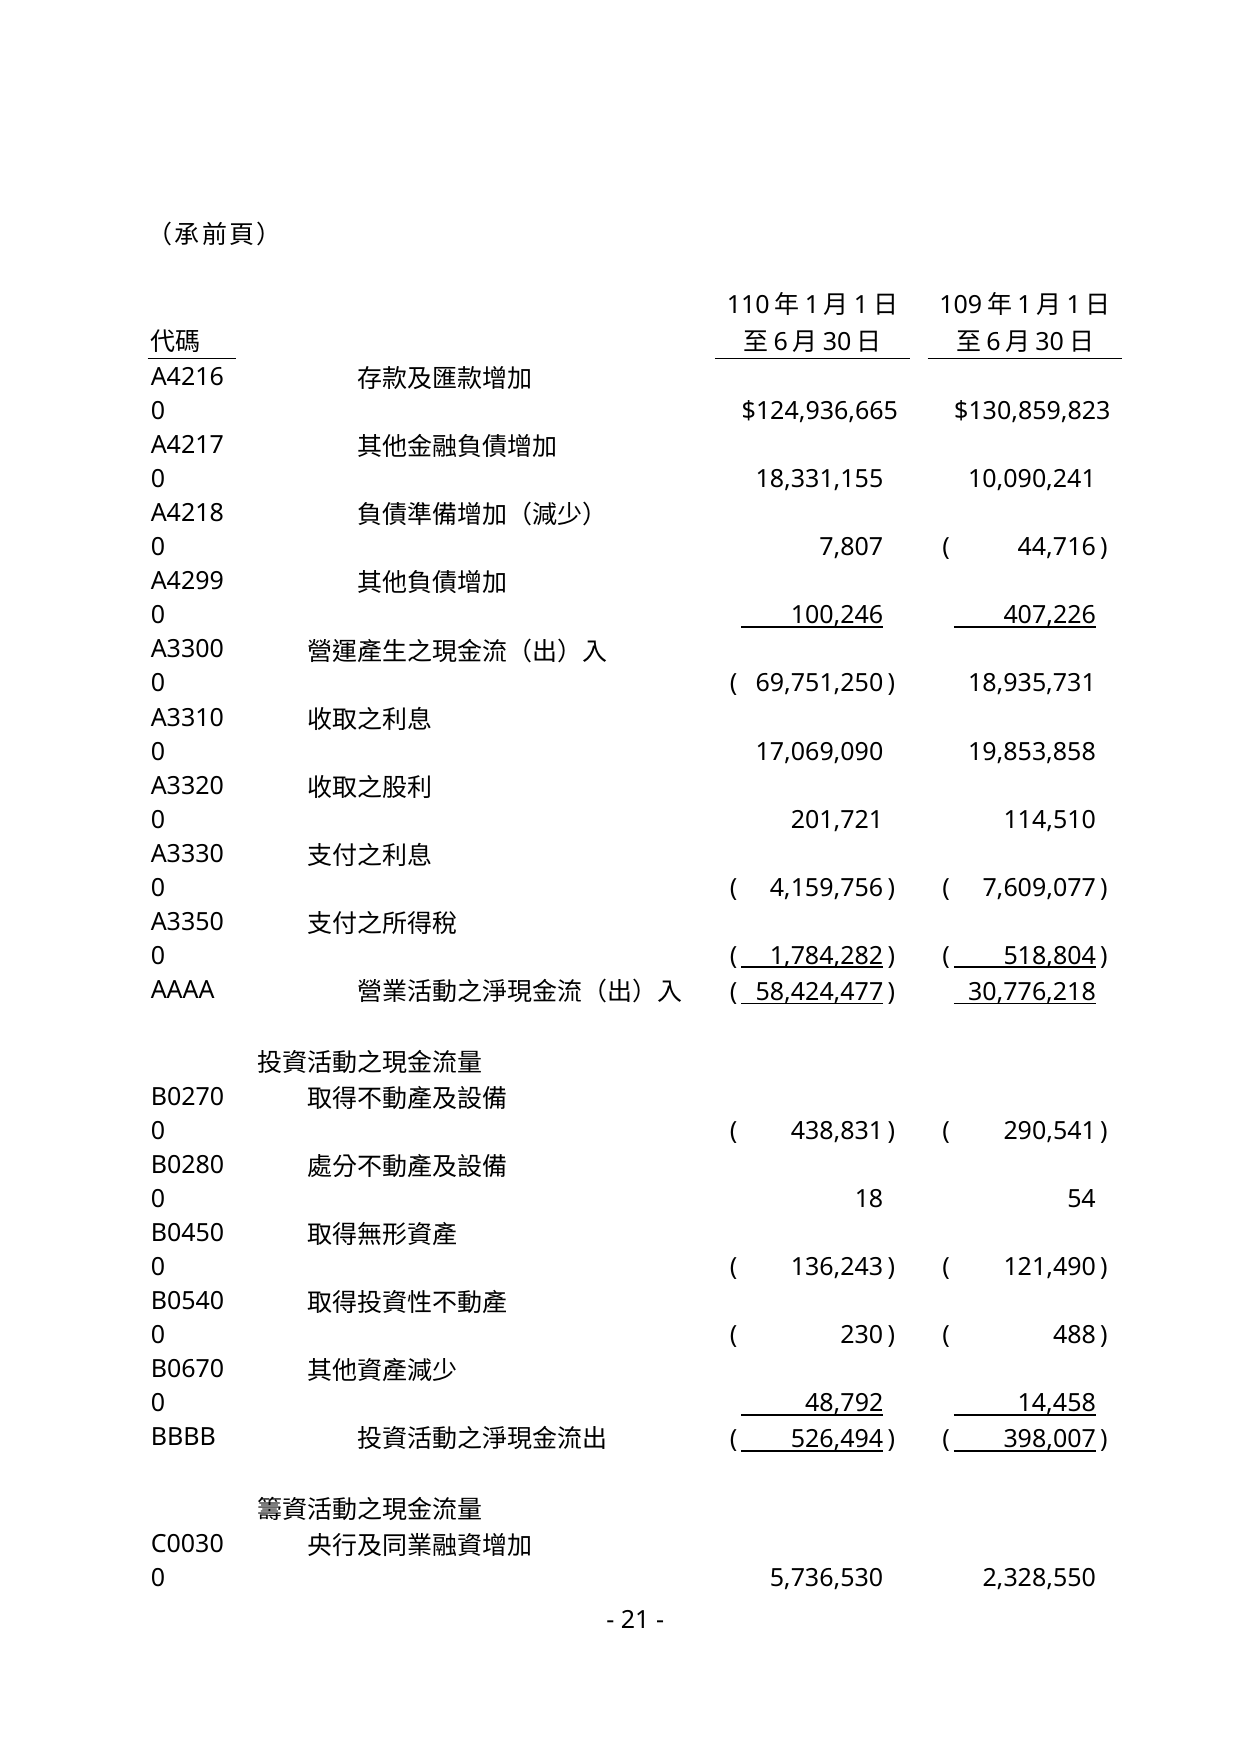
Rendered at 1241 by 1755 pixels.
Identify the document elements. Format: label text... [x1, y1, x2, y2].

table_cell [697, 1455, 715, 1489]
table_cell [697, 1489, 715, 1525]
table_cell [236, 972, 254, 1008]
table_cell A42160 [148, 359, 236, 427]
table_cell 17,069,090 [715, 699, 910, 767]
table_cell [236, 1419, 254, 1455]
table_cell ( 526,494 ) [715, 1419, 910, 1455]
table_cell [910, 1455, 927, 1489]
table_cell 407,226 [928, 563, 1122, 631]
table_header 110年1月1日 至6月30日 [715, 285, 910, 357]
table_cell [697, 1078, 715, 1146]
table_cell 54 [928, 1146, 1122, 1214]
table_cell [148, 1008, 236, 1042]
table_cell [910, 1078, 927, 1146]
table_cell 營運產生之現金流（出）入 [254, 631, 697, 699]
table_cell [236, 631, 254, 699]
table_cell [928, 1042, 1122, 1078]
table_cell 30,776,218 [928, 972, 1122, 1008]
table_cell ( 121,490 ) [928, 1215, 1122, 1283]
table_cell [910, 1146, 927, 1214]
table_cell [910, 1525, 927, 1593]
table_cell [910, 1042, 927, 1078]
table_cell [236, 835, 254, 903]
table_cell [236, 563, 254, 631]
table_cell [697, 1525, 715, 1593]
table_header 109年1月1日 至6月30日 [928, 285, 1122, 357]
table_cell [910, 767, 927, 835]
table_cell [697, 563, 715, 631]
table_cell 2,328,550 [928, 1525, 1122, 1593]
table_cell A33300 [148, 835, 236, 903]
table_cell [148, 1489, 236, 1525]
table_cell 籌資活動之現金流量 [254, 1489, 697, 1525]
table_cell [236, 427, 254, 495]
table_cell [236, 358, 254, 427]
table_cell ( 438,831 ) [715, 1078, 910, 1146]
table_cell A42170 [148, 427, 236, 495]
table_cell A33100 [148, 699, 236, 767]
table_cell 取得不動產及設備 [254, 1078, 697, 1146]
table_cell 支付之利息 [254, 835, 697, 903]
table_cell 存款及匯款增加 [254, 358, 697, 427]
table_cell ( 230 ) [715, 1283, 910, 1351]
table_cell [236, 1008, 254, 1042]
table_cell 18 [715, 1146, 910, 1214]
table_cell [236, 1078, 254, 1146]
table_header [236, 285, 254, 357]
table_cell ( 488 ) [928, 1283, 1122, 1351]
table_cell ( 518,804 ) [928, 904, 1122, 972]
table_cell [715, 1008, 910, 1042]
table_cell [236, 1042, 254, 1078]
table_cell [697, 699, 715, 767]
table_cell 201,721 [715, 767, 910, 835]
table_cell [697, 1008, 715, 1042]
table_cell 其他負債增加 [254, 563, 697, 631]
table_cell 18,935,731 [928, 631, 1122, 699]
table_cell B04500 [148, 1215, 236, 1283]
table_cell B02800 [148, 1146, 236, 1214]
table_header [254, 285, 697, 357]
table_cell [236, 1283, 254, 1351]
table_cell [928, 1008, 1122, 1042]
table_cell C00300 [148, 1525, 236, 1593]
table_cell [236, 767, 254, 835]
table_cell 14,458 [928, 1351, 1122, 1419]
table_cell [910, 1419, 927, 1455]
table_cell 7,807 [715, 495, 910, 563]
table_cell [910, 1283, 927, 1351]
table_cell A42990 [148, 563, 236, 631]
table_cell [910, 1489, 927, 1525]
table_cell ( 1,784,282 ) [715, 904, 910, 972]
table_cell [910, 904, 927, 972]
table_cell [236, 1215, 254, 1283]
table_cell [236, 1146, 254, 1214]
table_cell [910, 1215, 927, 1283]
table_cell [715, 1042, 910, 1078]
table_cell ( 398,007 ) [928, 1419, 1122, 1455]
table_cell [697, 972, 715, 1008]
table_cell [697, 904, 715, 972]
table_cell 收取之股利 [254, 767, 697, 835]
table_cell [697, 1283, 715, 1351]
table_cell [254, 1008, 697, 1042]
table_cell 負債準備增加（減少） [254, 495, 697, 563]
table_cell [697, 1215, 715, 1283]
table_cell [910, 972, 927, 1008]
table_cell [236, 1489, 254, 1525]
table_cell 10,090,241 [928, 427, 1122, 495]
table_cell $ 130,859,823 [928, 359, 1122, 427]
table_cell A33500 [148, 904, 236, 972]
table_cell [910, 427, 927, 495]
table_header [697, 285, 715, 357]
table_cell ( 58,424,477 ) [715, 972, 910, 1008]
table_cell 18,331,155 [715, 427, 910, 495]
table_cell 營業活動之淨現金流（出）入 [254, 972, 697, 1008]
table_cell [910, 699, 927, 767]
table_cell [236, 699, 254, 767]
table_cell A33200 [148, 767, 236, 835]
table_cell 投資活動之現金流量 [254, 1042, 697, 1078]
table_cell A33000 [148, 631, 236, 699]
table_cell [910, 563, 927, 631]
table_cell B06700 [148, 1351, 236, 1419]
table_cell [910, 631, 927, 699]
table_cell [148, 1455, 236, 1489]
table_cell [928, 1489, 1122, 1525]
table_cell [236, 904, 254, 972]
table_cell BBBB [148, 1419, 236, 1455]
table_cell 48,792 [715, 1351, 910, 1419]
table_cell 100,246 [715, 563, 910, 631]
table_cell 其他金融負債增加 [254, 427, 697, 495]
table_cell 5,736,530 [715, 1525, 910, 1593]
table_cell [697, 1419, 715, 1455]
table_cell 114,510 [928, 767, 1122, 835]
table_cell [910, 1008, 927, 1042]
table_cell [910, 495, 927, 563]
table_cell [697, 1042, 715, 1078]
table_cell ( 69,751,250 ) [715, 631, 910, 699]
table_cell ( 136,243 ) [715, 1215, 910, 1283]
table_cell AAAA [148, 972, 236, 1008]
table_cell B05400 [148, 1283, 236, 1351]
table_cell [148, 1042, 236, 1078]
table_cell A42180 [148, 495, 236, 563]
table_cell [236, 1455, 254, 1489]
table_cell 其他資產減少 [254, 1351, 697, 1419]
table_cell [254, 1455, 697, 1489]
table_cell [910, 358, 927, 427]
table_cell [697, 1146, 715, 1214]
table_cell ( 44,716 ) [928, 495, 1122, 563]
table_cell [928, 1455, 1122, 1489]
table_cell 投資活動之淨現金流出 [254, 1419, 697, 1455]
table_cell [715, 1455, 910, 1489]
table_cell 處分不動產及設備 [254, 1146, 697, 1214]
table_cell 取得投資性不動產 [254, 1283, 697, 1351]
text （承前頁） [148, 215, 1122, 285]
table_cell ( 290,541 ) [928, 1078, 1122, 1146]
table_header 代碼 [148, 285, 236, 357]
table_cell 收取之利息 [254, 699, 697, 767]
table_cell $ 124,936,665 [715, 359, 910, 427]
table_cell [910, 835, 927, 903]
table_cell [697, 358, 715, 427]
table_cell [910, 1351, 927, 1419]
table_cell 支付之所得稅 [254, 904, 697, 972]
table_header [910, 285, 927, 357]
table_cell B02700 [148, 1078, 236, 1146]
table_cell [697, 495, 715, 563]
table_cell 央行及同業融資增加 [254, 1525, 697, 1593]
table_cell [236, 1351, 254, 1419]
table_cell [236, 1525, 254, 1593]
table_cell ( 4,159,756 ) [715, 835, 910, 903]
table_cell [697, 427, 715, 495]
table_cell ( 7,609,077 ) [928, 835, 1122, 903]
table_cell [715, 1489, 910, 1525]
table_cell [697, 835, 715, 903]
table_cell [697, 631, 715, 699]
table_cell 取得無形資產 [254, 1215, 697, 1283]
table_cell [697, 1351, 715, 1419]
table_cell [236, 495, 254, 563]
table_cell 19,853,858 [928, 699, 1122, 767]
table_cell [697, 767, 715, 835]
